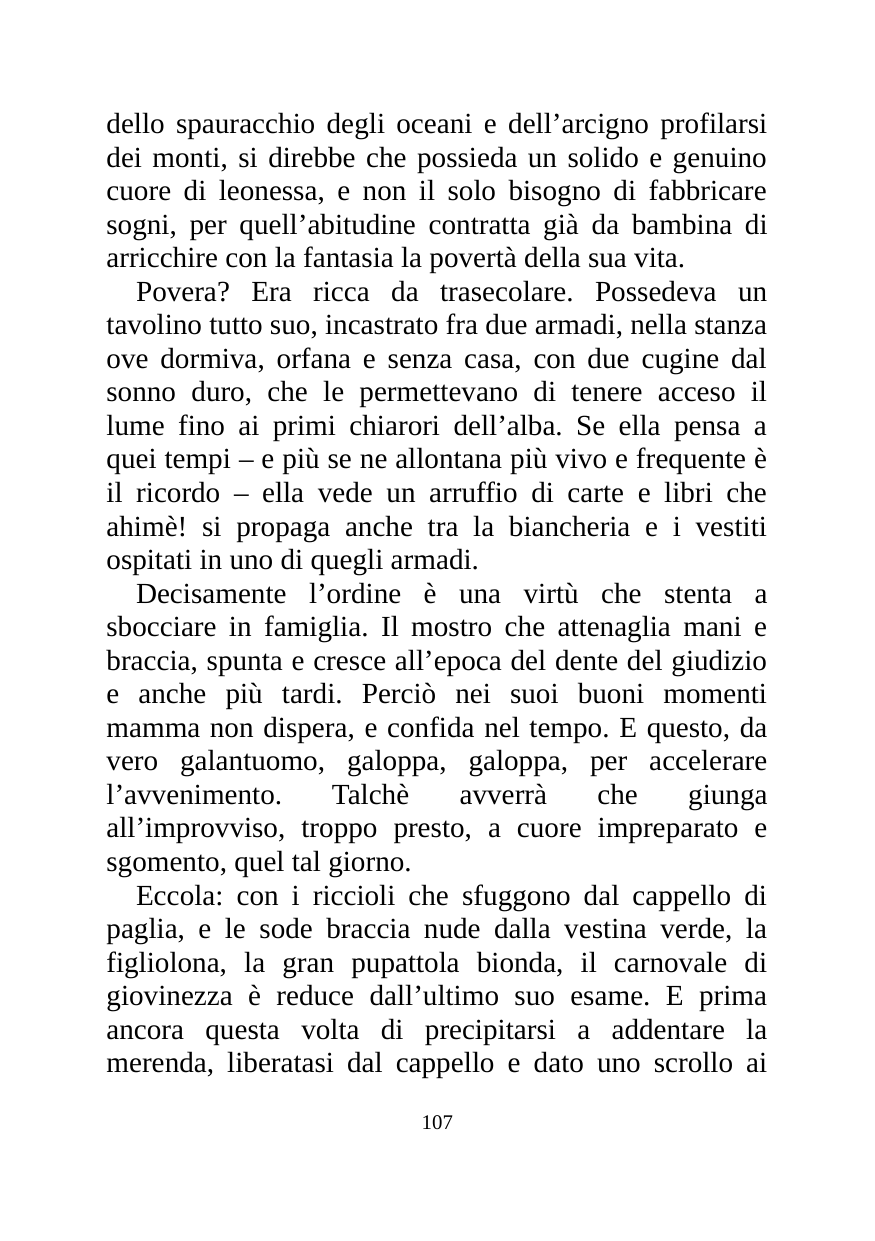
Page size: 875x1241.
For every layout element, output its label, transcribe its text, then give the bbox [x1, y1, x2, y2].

text Decisamente l’ordine è una virtù che stenta a sbocciare in famiglia. Il mostro che attenaglia mani e braccia, spunta e cresce all’epoca del dente del giudizio e anche più tardi. Perciò nei suoi buoni momenti mamma non dispera, e confida nel tempo. E questo, da vero galantuomo, galoppa, galoppa, per accelerare l’avvenimento. Talchè avverrà che giunga all’improvviso, troppo presto, a cuore impreparato e sgomento, quel tal giorno. [106, 576, 768, 878]
text Eccola: con i riccioli che sfuggono dal cappello di paglia, e le sode braccia nude dalla vestina verde, la figliolona, la gran pupattola bionda, il carnovale di giovinezza è reduce dall’ultimo suo esame. E prima ancora questa volta di precipitarsi a addentare la merenda, liberatasi dal cappello e dato uno scrollo ai [106, 878, 768, 1079]
text Povera? Era ricca da trasecolare. Possedeva un tavolino tutto suo, incastrato fra due armadi, nella stanza ove dormiva, orfana e senza casa, con due cugine dal sonno duro, che le permettevano di tenere acceso il lume fino ai primi chiarori dell’alba. Se ella pensa a quei tempi – e più se ne allontana più vivo e frequente è il ricordo – ella vede un arruffio di carte e libri che ahimè! si propaga anche tra la biancheria e i vestiti ospitati in uno di quegli armadi. [106, 274, 768, 576]
text dello spauracchio degli oceani e dell’arcigno profilarsi dei monti, si direbbe che possieda un solido e genuino cuore di leonessa, e non il solo bisogno di fabbricare sogni, per quell’abitudine contratta già da bambina di arricchire con la fantasia la povertà della sua vita. [106, 106, 768, 274]
